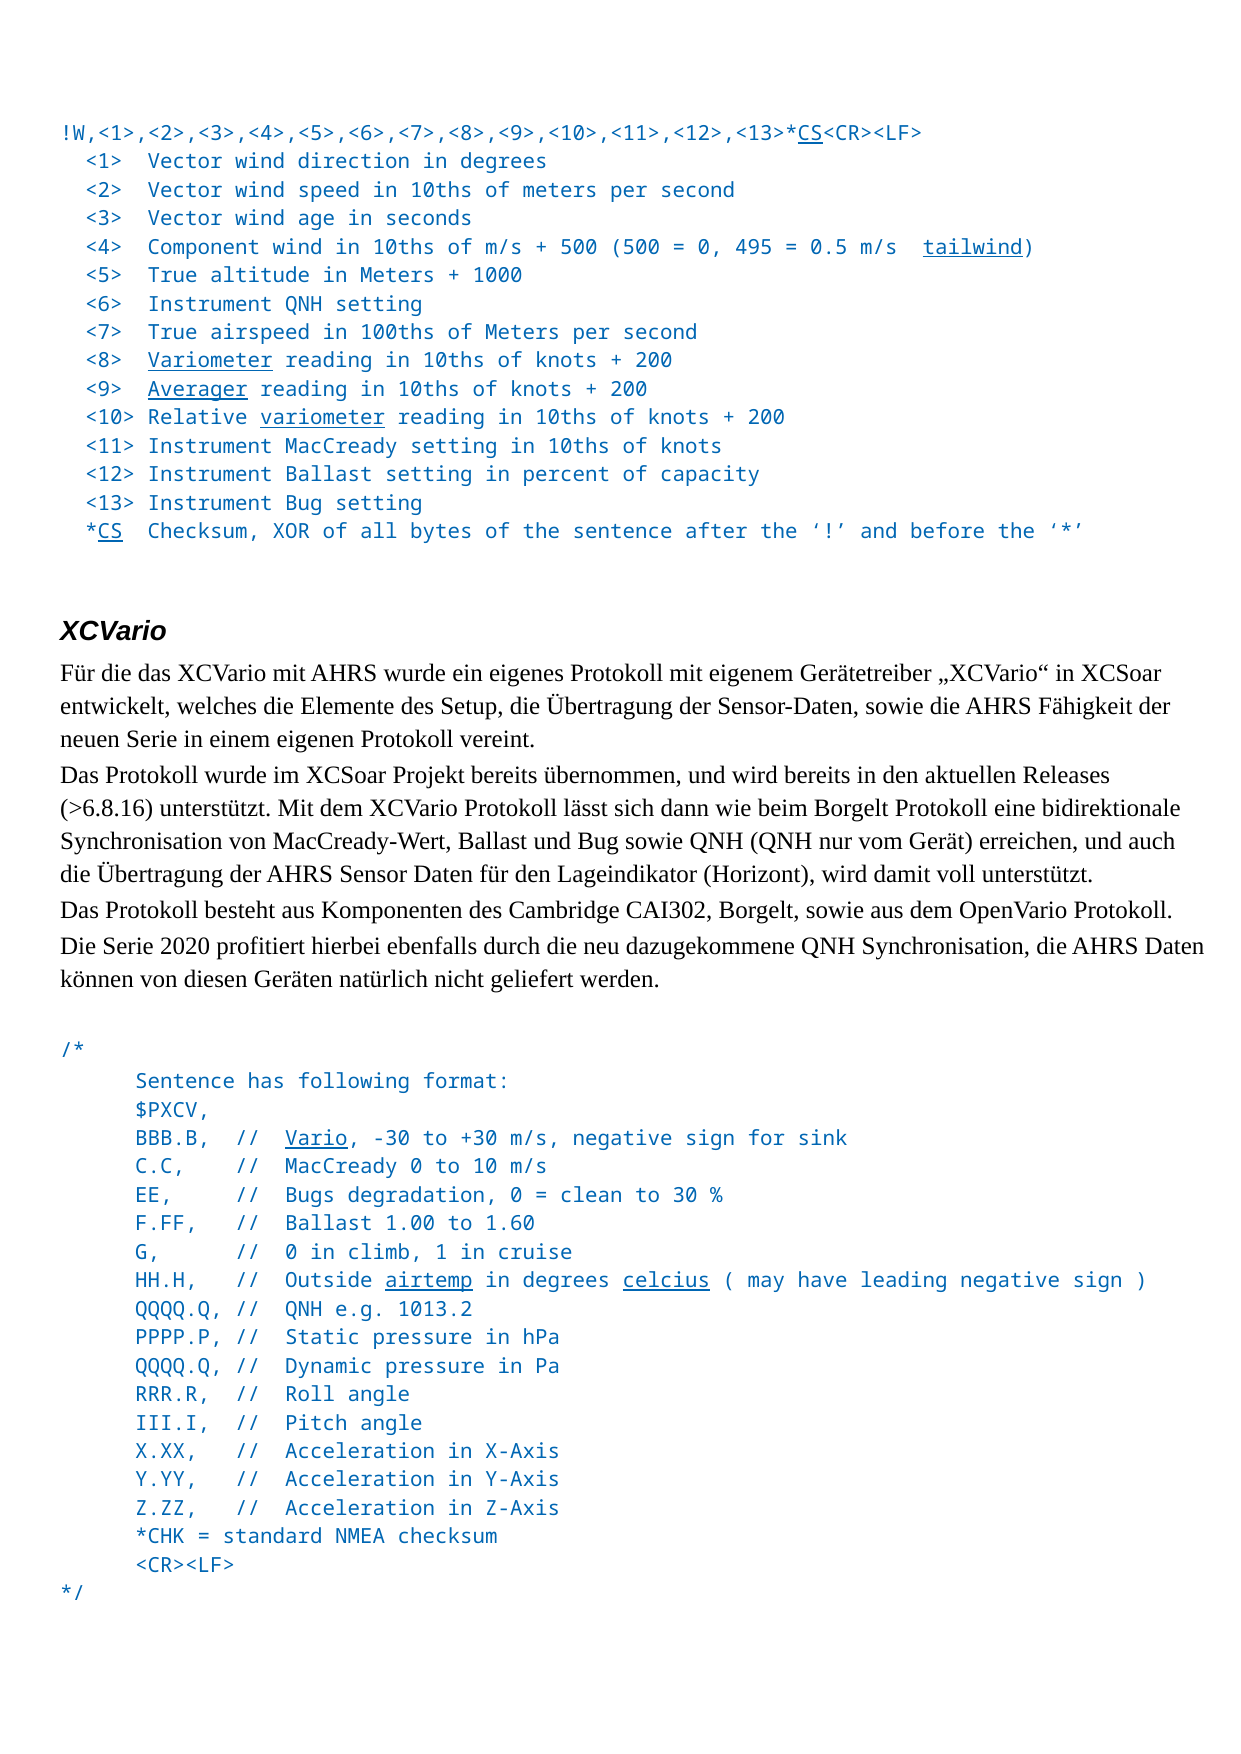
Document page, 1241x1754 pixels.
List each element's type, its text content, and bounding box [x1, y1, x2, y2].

text BBB.B, // Vario, -30 to +30 m/s, negative sign for sink [60, 1123, 1207, 1152]
text <2> Vector wind speed in 10ths of meters per second [60, 175, 1207, 203]
text /* [60, 1035, 1207, 1064]
text G, // 0 in climb, 1 in cruise [60, 1237, 1207, 1265]
text RRR.R, // Roll angle [60, 1379, 1207, 1408]
text !W,<1>,<2>,<3>,<4>,<5>,<6>,<7>,<8>,<9>,<10>,<11>,<12>,<13>*CS<CR><LF> [60, 118, 1207, 147]
text <CR><LF> [60, 1550, 1207, 1578]
text <7> True airspeed in 100ths of Meters per second [60, 317, 1207, 346]
text <11> Instrument MacCready setting in 10ths of knots [60, 431, 1207, 459]
text *CHK = standard NMEA checksum [60, 1521, 1207, 1550]
text <9> Averager reading in 10ths of knots + 200 [60, 374, 1207, 402]
text Y.YY, // Acceleration in Y-Axis [60, 1464, 1207, 1493]
text Die Serie 2020 profitiert hierbei ebenfalls durch die neu dazugekommene QNH Synchronisation, die AHRS Daten können von diesen Geräten natürlich nicht geliefert werden. [60, 931, 1207, 992]
text QQQQ.Q, // Dynamic pressure in Pa [60, 1351, 1207, 1379]
text *CS Checksum, XOR of all bytes of the sentence after the ‘!’ and before the ‘*’ [60, 516, 1207, 545]
text Das Protokoll wurde im XCSoar Projekt bereits übernommen, und wird bereits in den aktuellen Releases (>6.8.16) unterstützt. Mit dem XCVario Protokoll lässt sich dann wie beim Borgelt Protokoll eine bidirektionale Synchronisation von MacCready-Wert, Ballast und Bug sowie QNH (QNH nur vom Gerät) erreichen, und auch die Übertragung der AHRS Sensor Daten für den Lageindikator (Horizont), wird damit voll unterstützt. [60, 760, 1207, 888]
text <13> Instrument Bug setting [60, 488, 1207, 516]
text <5> True altitude in Meters + 1000 [60, 260, 1207, 289]
text F.FF, // Ballast 1.00 to 1.60 [60, 1208, 1207, 1237]
text Das Protokoll besteht aus Komponenten des Cambridge CAI302, Borgelt, sowie aus dem OpenVario Protokoll. [60, 895, 1207, 924]
text <1> Vector wind direction in degrees [60, 147, 1207, 175]
text <10> Relative variometer reading in 10ths of knots + 200 [60, 402, 1207, 431]
text <12> Instrument Ballast setting in percent of capacity [60, 459, 1207, 488]
text Für die das XCVario mit AHRS wurde ein eigenes Protokoll mit eigenem Gerätetreiber „XCVario“ in XCSoar entwickelt, welches die Elemente des Setup, die Übertragung der Sensor-Daten, sowie die AHRS Fähigkeit der neuen Serie in einem eigenen Protokoll vereint. [60, 658, 1207, 753]
text */ [60, 1578, 1207, 1607]
text III.I, // Pitch angle [60, 1408, 1207, 1436]
text Sentence has following format: [60, 1066, 1207, 1095]
text EE, // Bugs degradation, 0 = clean to 30 % [60, 1180, 1207, 1208]
text C.C, // MacCready 0 to 10 m/s [60, 1152, 1207, 1180]
text <6> Instrument QNH setting [60, 289, 1207, 317]
text <3> Vector wind age in seconds [60, 203, 1207, 232]
text QQQQ.Q, // QNH e.g. 1013.2 [60, 1294, 1207, 1322]
text $PXCV, [60, 1095, 1207, 1123]
subtitle XCVario [60, 614, 1207, 646]
text HH.H, // Outside airtemp in degrees celcius ( may have leading negative sign ) [60, 1265, 1207, 1294]
text X.XX, // Acceleration in X-Axis [60, 1436, 1207, 1464]
text <4> Component wind in 10ths of m/s + 500 (500 = 0, 495 = 0.5 m/s tailwind) [60, 232, 1207, 260]
text Z.ZZ, // Acceleration in Z-Axis [60, 1493, 1207, 1521]
text PPPP.P, // Static pressure in hPa [60, 1322, 1207, 1351]
text <8> Variometer reading in 10ths of knots + 200 [60, 346, 1207, 374]
